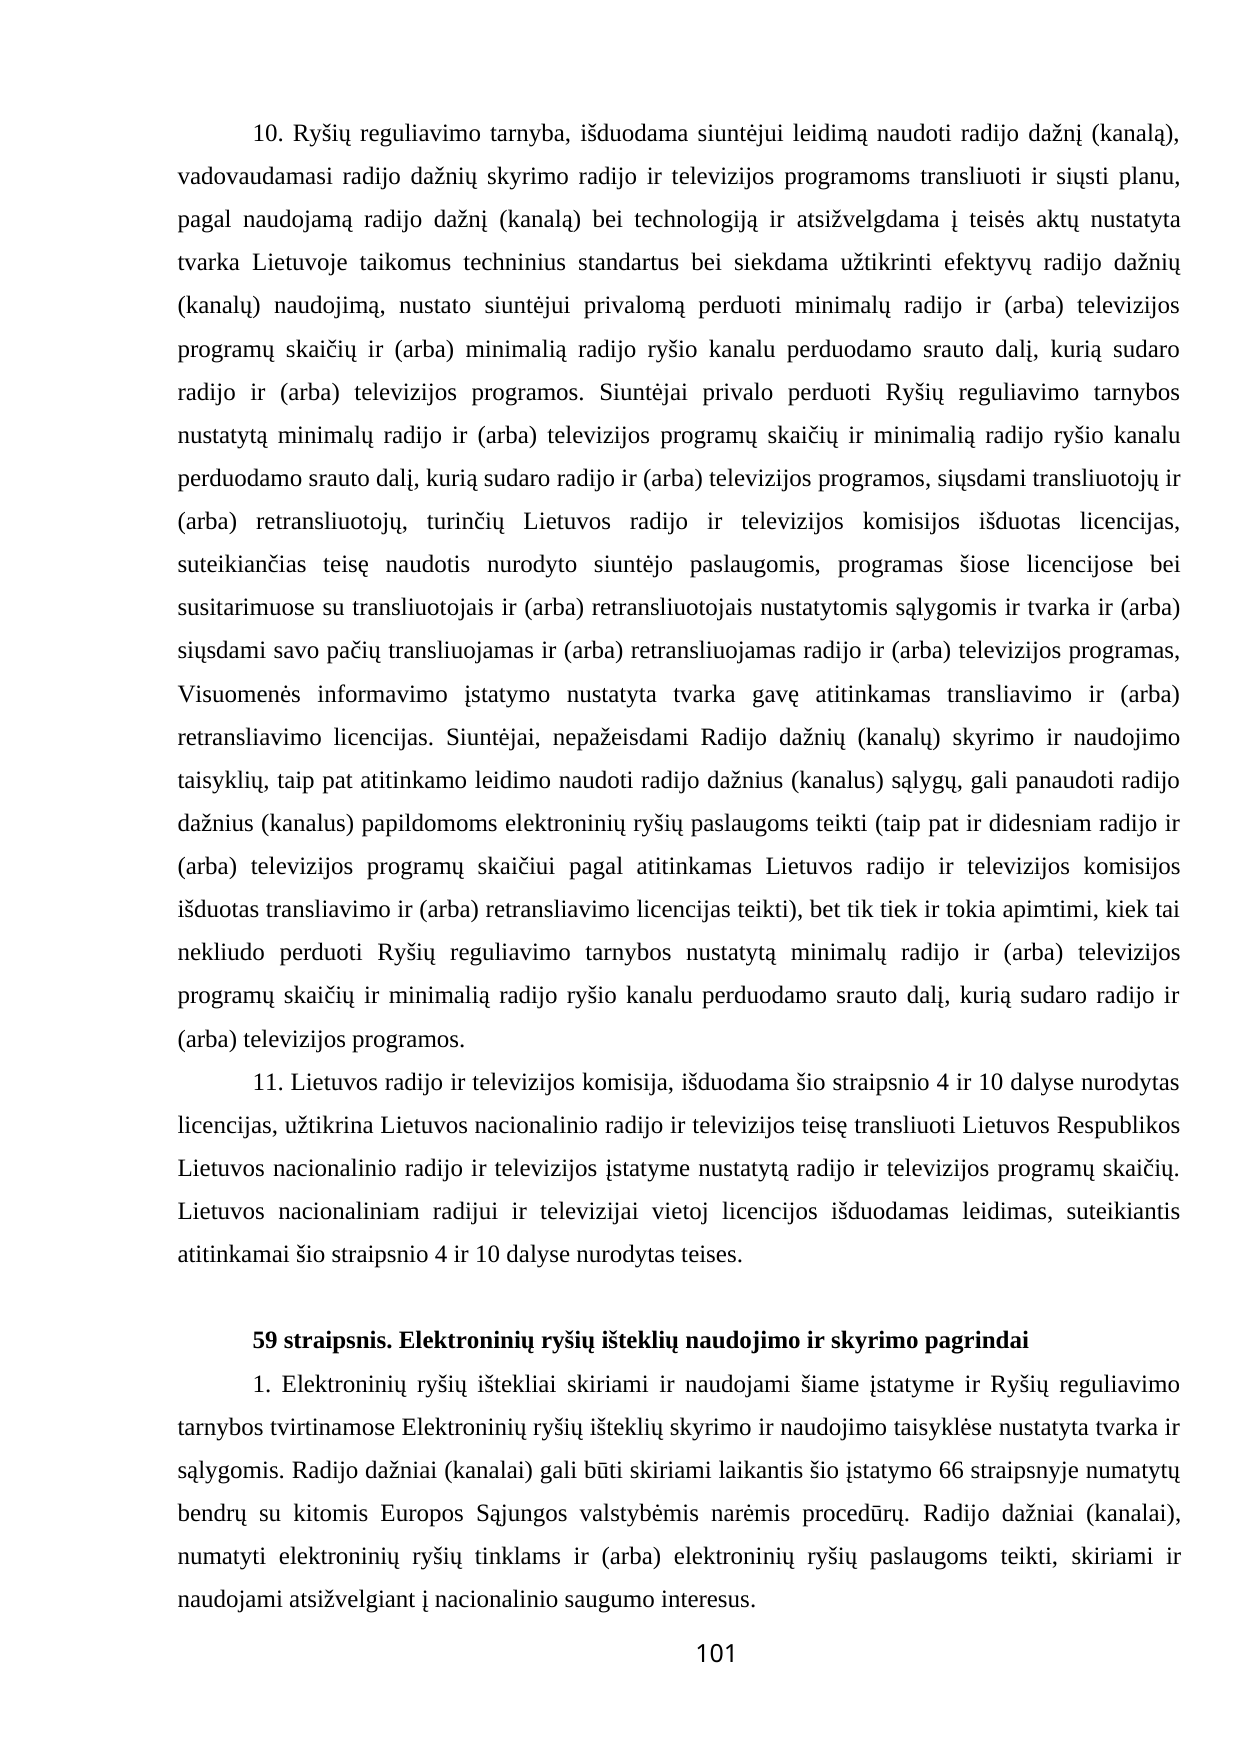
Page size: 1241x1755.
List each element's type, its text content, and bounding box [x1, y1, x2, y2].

text 1. Elektroninių ryšių ištekliai skiriami ir naudojami šiame įstatyme ir Ryšių reguliavimo tarnybos tvirtinamose Elektroninių ryšių išteklių skyrimo ir naudojimo taisyklėse nustatyta tvarka ir sąlygomis. Radijo dažniai (kanalai) gali būti skiriami laikantis šio įstatymo 66 straipsnyje numatytų bendrų su kitomis Europos Sąjungos valstybėmis narėmis procedūrų. Radijo dažniai (kanalai), numatyti elektroninių ryšių tinklams ir (arba) elektroninių ryšių paslaugoms teikti, skiriami ir naudojami atsižvelgiant į nacionalinio saugumo interesus. [177, 1369, 1181, 1613]
text 59 straipsnis. Elektroninių ryšių išteklių naudojimo ir skyrimo pagrindai [177, 1326, 1181, 1354]
text 11. Lietuvos radijo ir televizijos komisija, išduodama šio straipsnio 4 ir 10 dalyse nurodytas licencijas, užtikrina Lietuvos nacionalinio radijo ir televizijos teisę transliuoti Lietuvos Respublikos Lietuvos nacionalinio radijo ir televizijos įstatyme nustatytą radijo ir televizijos programų skaičių. Lietuvos nacionaliniam radijui ir televizijai vietoj licencijos išduodamas leidimas, suteikiantis atitinkamai šio straipsnio 4 ir 10 dalyse nurodytas teises. [177, 1067, 1181, 1268]
text 10. Ryšių reguliavimo tarnyba, išduodama siuntėjui leidimą naudoti radijo dažnį (kanalą), vadovaudamasi radijo dažnių skyrimo radijo ir televizijos programoms transliuoti ir siųsti planu, pagal naudojamą radijo dažnį (kanalą) bei technologiją ir atsižvelgdama į teisės aktų nustatyta tvarka Lietuvoje taikomus techninius standartus bei siekdama užtikrinti efektyvų radijo dažnių (kanalų) naudojimą, nustato siuntėjui privalomą perduoti minimalų radijo ir (arba) televizijos programų skaičių ir (arba) minimalią radijo ryšio kanalu perduodamo srauto dalį, kurią sudaro radijo ir (arba) televizijos programos. Siuntėjai privalo perduoti Ryšių reguliavimo tarnybos nustatytą minimalų radijo ir (arba) televizijos programų skaičių ir minimalią radijo ryšio kanalu perduodamo srauto dalį, kurią sudaro radijo ir (arba) televizijos programos, siųsdami transliuotojų ir (arba) retransliuotojų, turinčių Lietuvos radijo ir televizijos komisijos išduotas licencijas, suteikiančias teisę naudotis nurodyto siuntėjo paslaugomis, programas šiose licencijose bei susitarimuose su transliuotojais ir (arba) retransliuotojais nustatytomis sąlygomis ir tvarka ir (arba) siųsdami savo pačių transliuojamas ir (arba) retransliuojamas radijo ir (arba) televizijos programas, Visuomenės informavimo įstatymo nustatyta tvarka gavę atitinkamas transliavimo ir (arba) retransliavimo licencijas. Siuntėjai, nepažeisdami Radijo dažnių (kanalų) skyrimo ir naudojimo taisyklių, taip pat atitinkamo leidimo naudoti radijo dažnius (kanalus) sąlygų, gali panaudoti radijo dažnius (kanalus) papildomoms elektroninių ryšių paslaugoms teikti (taip pat ir didesniam radijo ir (arba) televizijos programų skaičiui pagal atitinkamas Lietuvos radijo ir televizijos komisijos išduotas transliavimo ir (arba) retransliavimo licencijas teikti), bet tik tiek ir tokia apimtimi, kiek tai nekliudo perduoti Ryšių reguliavimo tarnybos nustatytą minimalų radijo ir (arba) televizijos programų skaičių ir minimalią radijo ryšio kanalu perduodamo srauto dalį, kurią sudaro radijo ir (arba) televizijos programos. [177, 118, 1181, 1052]
